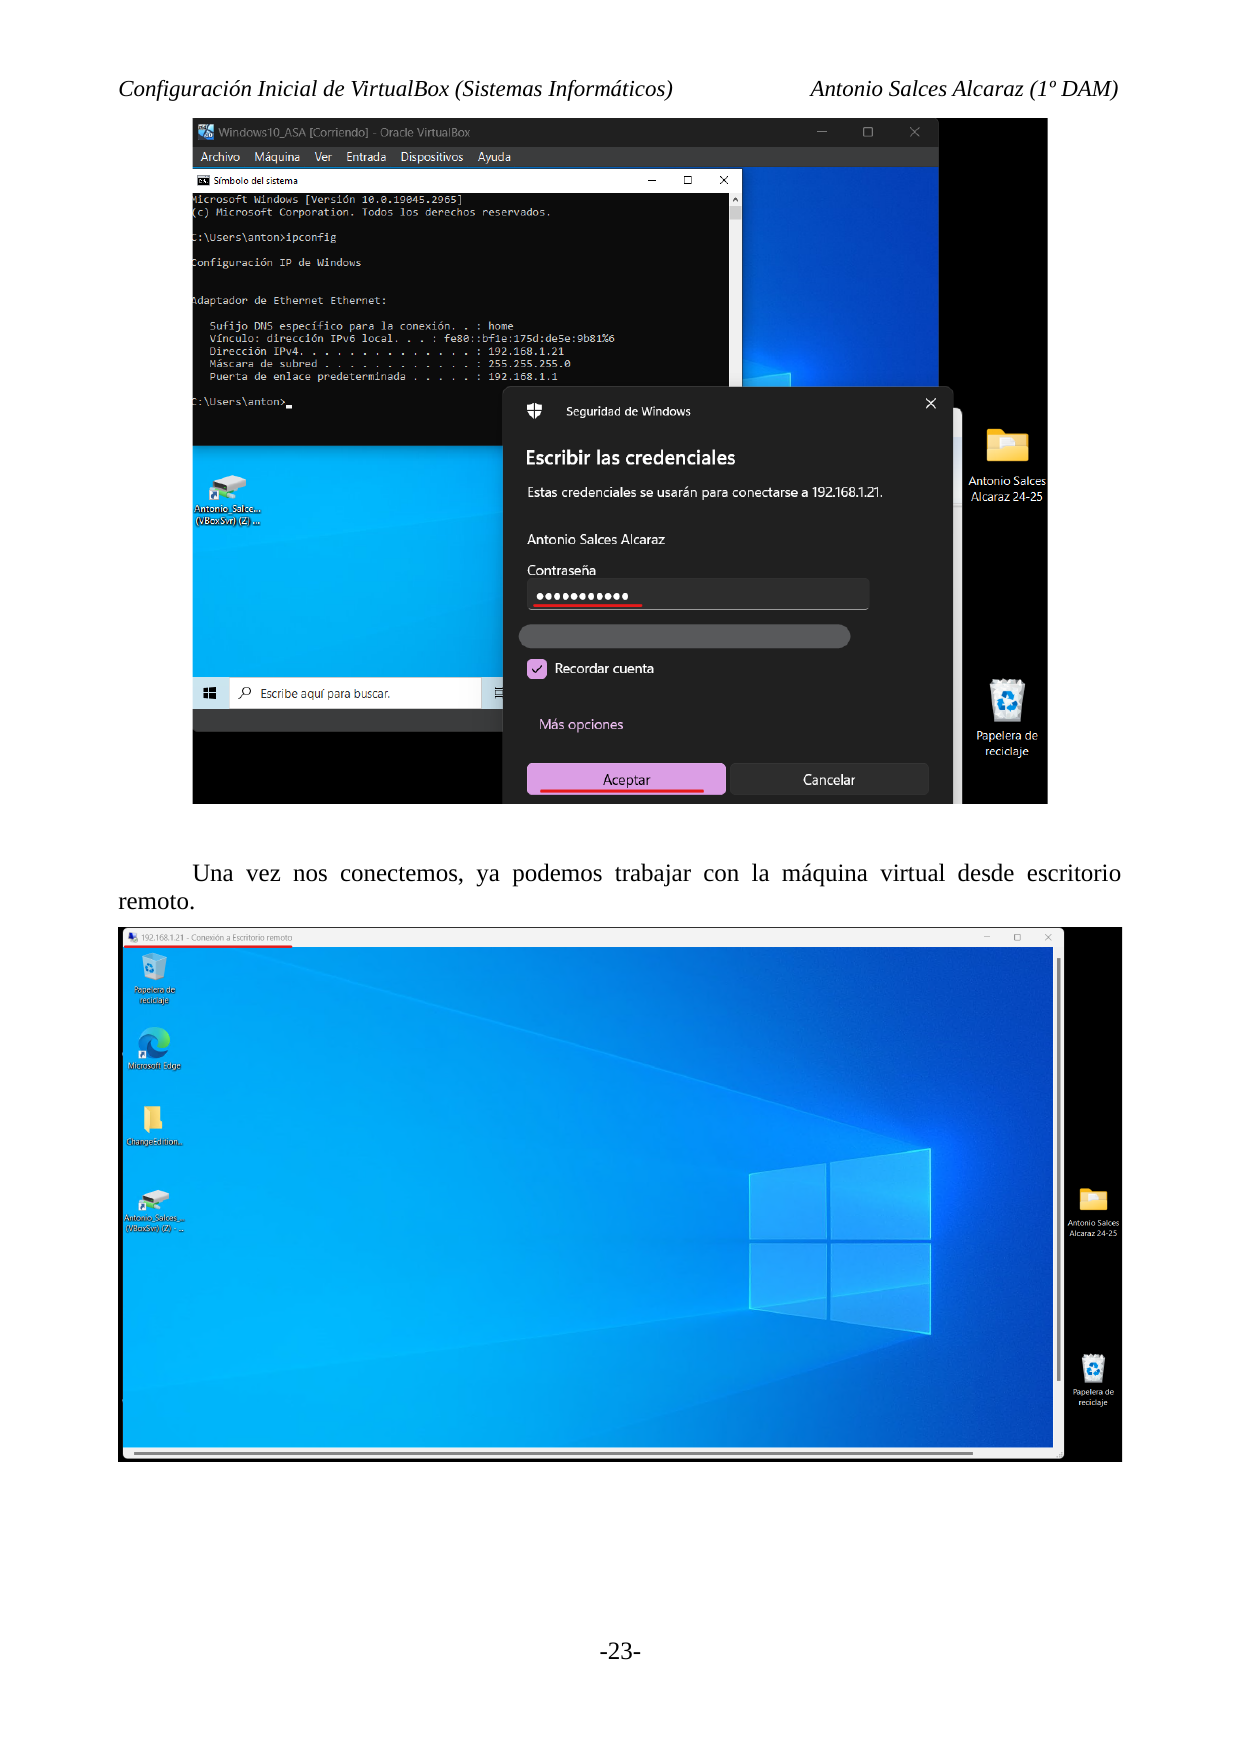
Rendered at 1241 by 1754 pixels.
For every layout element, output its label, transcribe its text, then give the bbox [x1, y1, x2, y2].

text Una vez nos conectemos, ya podemos trabajar con la máquina virtual desde escritorio remoto. [118, 858, 1122, 915]
